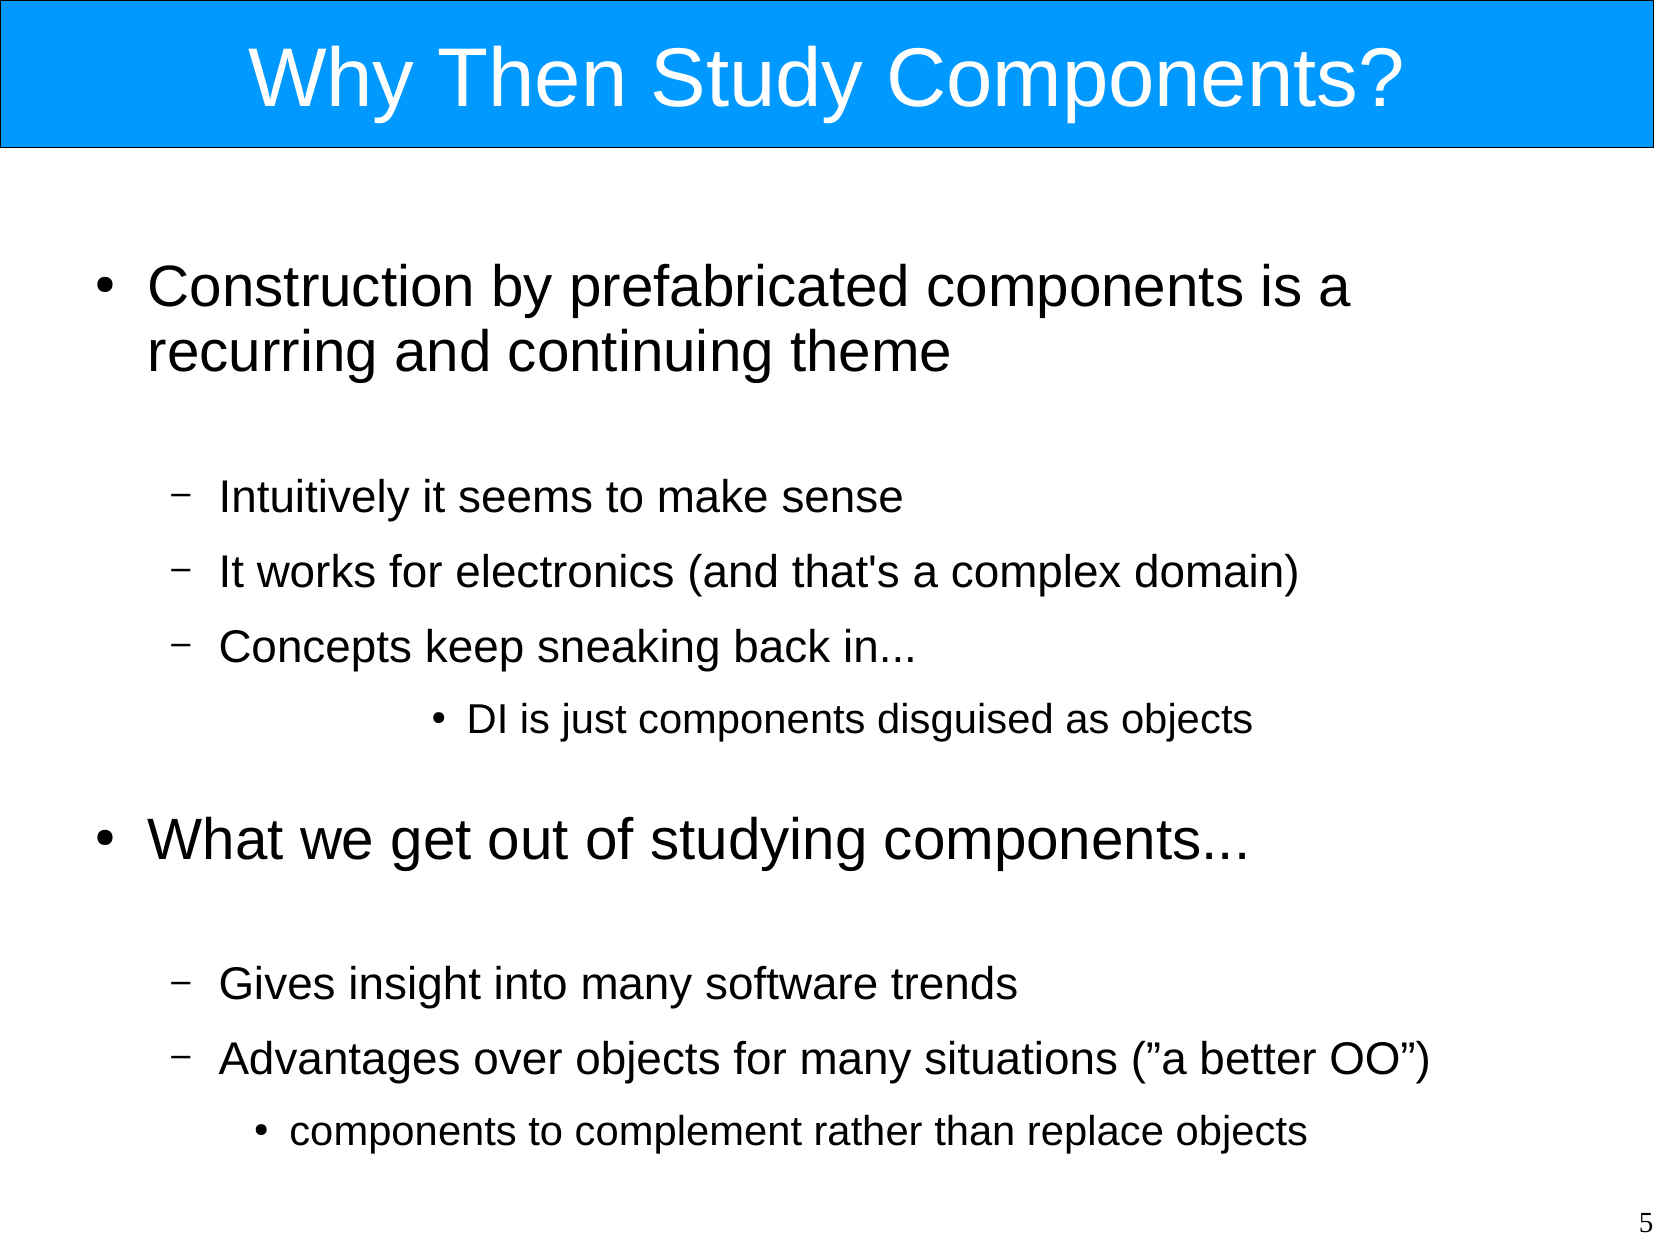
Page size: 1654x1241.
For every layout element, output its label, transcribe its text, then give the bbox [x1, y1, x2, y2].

list Construction by prefabricated components is a recurring and continuing theme Intuitively it seems to make sense It works for electronics (and that's a complex domain) Concepts keep sneaking back in... DI is just components disguised as objects What we get out of studying components... Gives insight into many software trends Advantages over objects for many situations (”a better OO”) components to complement rather than replace objects [76, 177, 1565, 1222]
title Why Then Study Components? [82, 13, 1571, 142]
